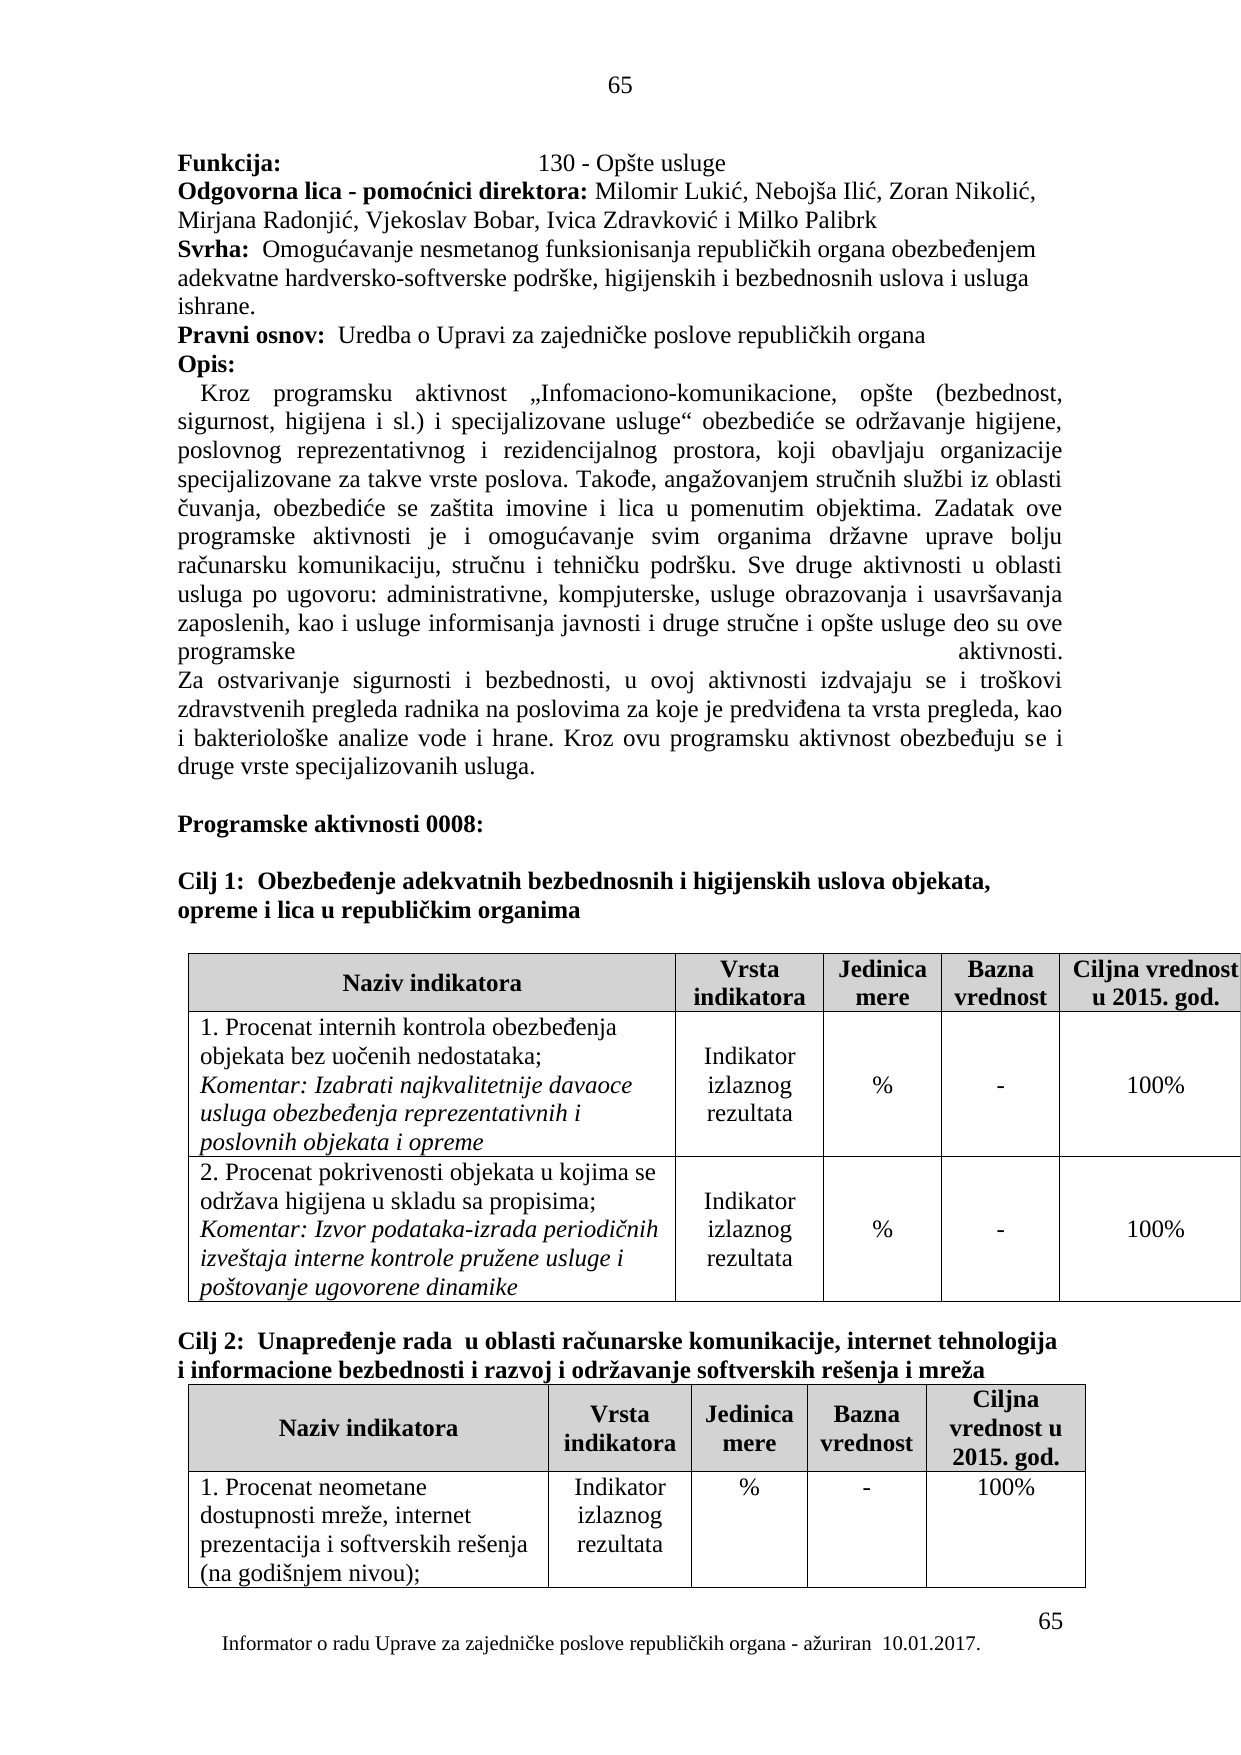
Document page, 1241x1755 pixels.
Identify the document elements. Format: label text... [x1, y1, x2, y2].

table_header Jedinica mere [824, 954, 941, 1011]
table_cell - [808, 1472, 926, 1587]
table_cell Indikator izlaznog rezultata [676, 1157, 823, 1301]
table_header Cilјna vrednost u 2015. god. [1060, 954, 1240, 1011]
text Cilј 2: Unapređenje rada u oblasti računarske komunikacije, internet tehnologija i informacione bezbednosti i razvoj i održavanje softverskih rešenja i mreža [177, 1302, 1063, 1383]
table_header Bazna vrednost [942, 954, 1059, 1011]
table_header Naziv indikatora [189, 1385, 548, 1471]
text Cilј 1: Obezbeđenje adekvatnih bezbednosnih i higijenskih uslova objekata, opreme i lica u republičkim organima [177, 838, 1063, 924]
table_cell - [942, 1157, 1059, 1301]
table_header Vrsta indikatora [676, 954, 823, 1011]
table_cell 100% [1060, 1012, 1240, 1156]
table_cell - [942, 1012, 1059, 1156]
text Programske aktivnosti 0008: [177, 809, 1063, 838]
table_cell 2. Procenat pokrivenosti objekata u kojima se održava higijena u skladu sa propisima; Komentar: Izvor podataka-izrada periodičnih izveštaja interne kontrole pružene usluge i poštovanje ugovorene dinamike [189, 1157, 675, 1301]
table_cell 1. Procenat neometane dostupnosti mreže, internet prezentacija i softverskih rešenja (na godišnjem nivou); [189, 1472, 548, 1587]
text Kroz programsku aktivnost „Infomaciono-komunikacione, opšte (bezbednost, sigurnost, higijena i sl.) i specijalizovane usluge“ obezbediće se održavanje higijene, poslovnog reprezentativnog i rezidencijalnog prostora, koji obavlјaju organizacije specijalizovane za takve vrste poslova. Takođe, angažovanjem stručnih službi iz oblasti čuvanja, obezbediće se zaštita imovine i lica u pomenutim objektima. Zadatak ove programske aktivnosti je i omogućavanje svim organima državne uprave bolјu računarsku komunikaciju, stručnu i tehničku podršku. Sve druge aktivnosti u oblasti usluga po ugovoru: administrativne, kompjuterske, usluge obrazovanja i usavršavanja zaposlenih, kao i usluge informisanja javnosti i druge stručne i opšte usluge deo su ove programske aktivnosti. Za ostvarivanje sigurnosti i bezbednosti, u ovoj aktivnosti izdvajaju se i troškovi zdravstvenih pregleda radnika na poslovima za koje je predviđena ta vrsta pregleda, kao i bakteriološke analize vode i hrane. Kroz ovu programsku aktivnost obezbeđuju se i druge vrste specijalizovanih usluga. [177, 378, 1063, 780]
table_header Jedinica mere [692, 1385, 807, 1471]
table_cell % [824, 1157, 941, 1301]
table_header Cilјna vrednost u 2015. god. [927, 1385, 1085, 1471]
table_cell Indikator izlaznog rezultata [549, 1472, 691, 1587]
table_cell Indikator izlaznog rezultata [676, 1012, 823, 1156]
table_header Bazna vrednost [808, 1385, 926, 1471]
table_cell % [692, 1472, 807, 1587]
table_cell 100% [927, 1472, 1085, 1587]
table_cell % [824, 1012, 941, 1156]
table_cell 1. Procenat internih kontrola obezbeđenja objekata bez uočenih nedostataka; Komentar: Izabrati najkvalitetnije davaoce usluga obezbeđenja reprezentativnih i poslovnih objekata i opreme [189, 1012, 675, 1156]
table_cell 100% [1060, 1157, 1240, 1301]
table_header Vrsta indikatora [549, 1385, 691, 1471]
table_header Naziv indikatora [189, 954, 675, 1011]
text Opis: [177, 349, 1063, 378]
text Funkcija: 130 - Opšte usluge Odgovorna lica - pomoćnici direktora: Milomir Lukić, Nebojša Ilić, Zoran Nikolić, Mirjana Radonjić, Vjekoslav Bobar, Ivica Zdravković i Milko Palibrk Svrha: Omogućavanje nesmetanog funksionisanja republičkih organa obezbeđenjem adekvatne hardversko-softverske podrške, higijenskih i bezbednosnih uslova i usluga ishrane. Pravni osnov: Uredba o Upravi za zajedničke poslove republičkih organa [177, 148, 1063, 349]
